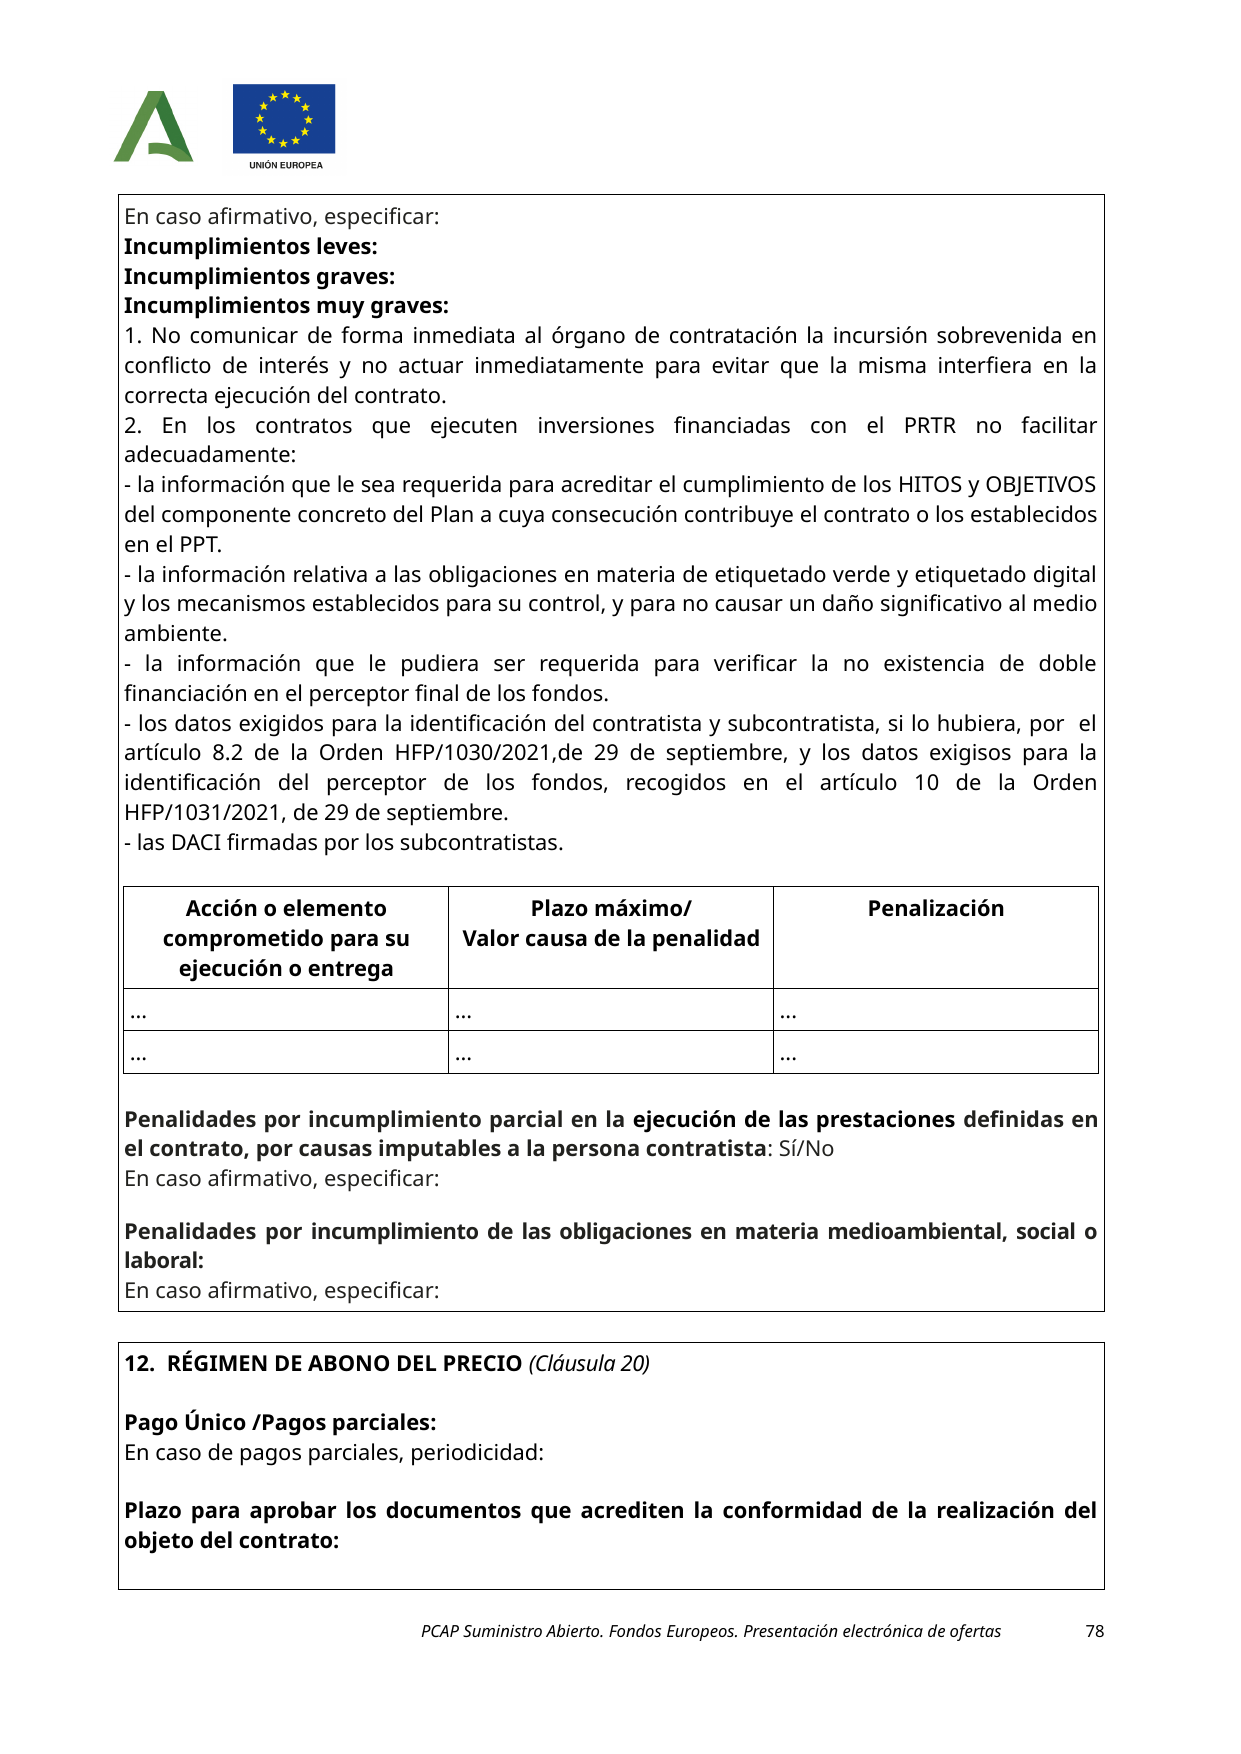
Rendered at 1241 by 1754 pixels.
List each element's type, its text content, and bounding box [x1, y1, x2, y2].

table_cell ... [449, 989, 773, 1030]
picture [109, 86, 198, 166]
table_cell ... [124, 989, 448, 1030]
table_header Penalización [774, 887, 1098, 988]
picture [221, 78, 347, 176]
table_header 12. RÉGIMEN DE ABONO DEL PRECIO (Cláusula 20) Pago Único /Pagos parciales: En caso de pagos parciales, periodicidad: Plazo para aprobar los documentos que acrediten la conformidad de la realización del objeto del contrato: [119, 1343, 1104, 1589]
table_header En caso afirmativo, especificar: Incumplimientos leves: Incumplimientos graves: Incumplimientos muy graves: 1. No comunicar de forma inmediata al órgano de contratación la incursión sobrevenida en conflicto de interés y no actuar inmediatamente para evitar que la misma interfiera en la correcta ejecución del contrato. 2. En los contratos que ejecuten inversiones financiadas con el PRTR no facilitar adecuadamente: - la información que le sea requerida para acreditar el cumplimiento de los HITOS y OBJETIVOS del componente concreto del Plan a cuya consecución contribuye el contrato o los establecidos en el PPT. - la información relativa a las obligaciones en materia de etiquetado verde y etiquetado digital y los mecanismos establecidos para su control, y para no causar un daño significativo al medio ambiente. - la información que le pudiera ser requerida para verificar la no existencia de doble financiación en el perceptor final de los fondos. - los datos exigidos para la identificación del contratista y subcontratista, si lo hubiera, por el artículo 8.2 de la Orden HFP/1030/2021,de 29 de septiembre, y los datos exigisos para la identificación del perceptor de los fondos, recogidos en el artículo 10 de la Orden HFP/1031/2021, de 29 de septiembre. - las DACI firmadas por los subcontratistas. Penalidades por incumplimiento parcial en la ejecución de las prestaciones definidas en el contrato, por causas imputables a la persona contratista: Sí/No En caso afirmativo, especificar: Penalidades por incumplimiento de las obligaciones en materia medioambiental, social o laboral: En caso afirmativo, especificar: [119, 195, 1104, 1311]
table_cell ... [124, 1031, 448, 1073]
table_header Acción o elemento comprometido para su ejecución o entrega [124, 887, 448, 988]
table_cell ... [449, 1031, 773, 1073]
table_cell ... [774, 1031, 1098, 1073]
table_header Plazo máximo/ Valor causa de la penalidad [449, 887, 773, 988]
table_cell ... [774, 989, 1098, 1030]
